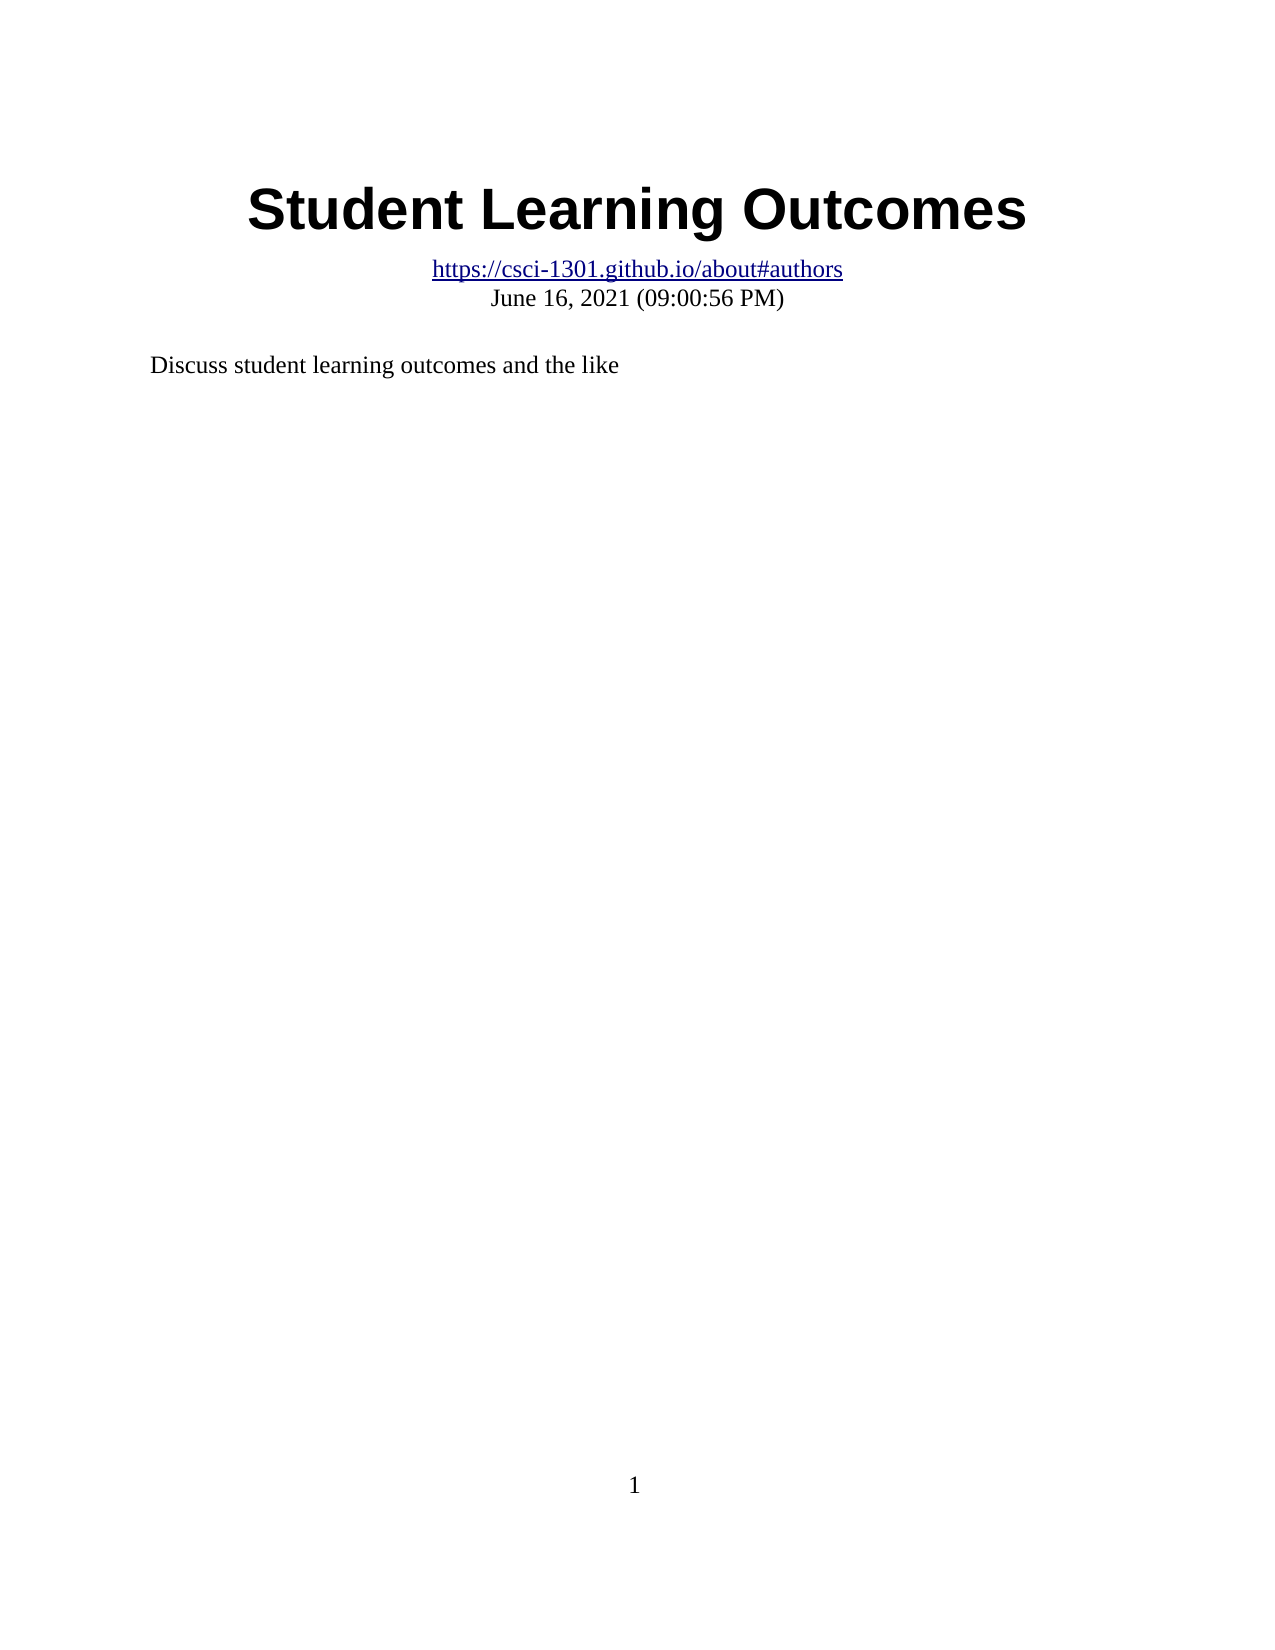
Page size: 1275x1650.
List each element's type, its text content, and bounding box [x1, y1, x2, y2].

text June 16, 2021 (09:00:56 PM) [150, 283, 1125, 312]
title Student Learning Outcomes [150, 175, 1125, 242]
text https://csci-1301.github.io/about#authors [150, 254, 1125, 283]
text Discuss student learning outcomes and the like [150, 350, 1125, 378]
